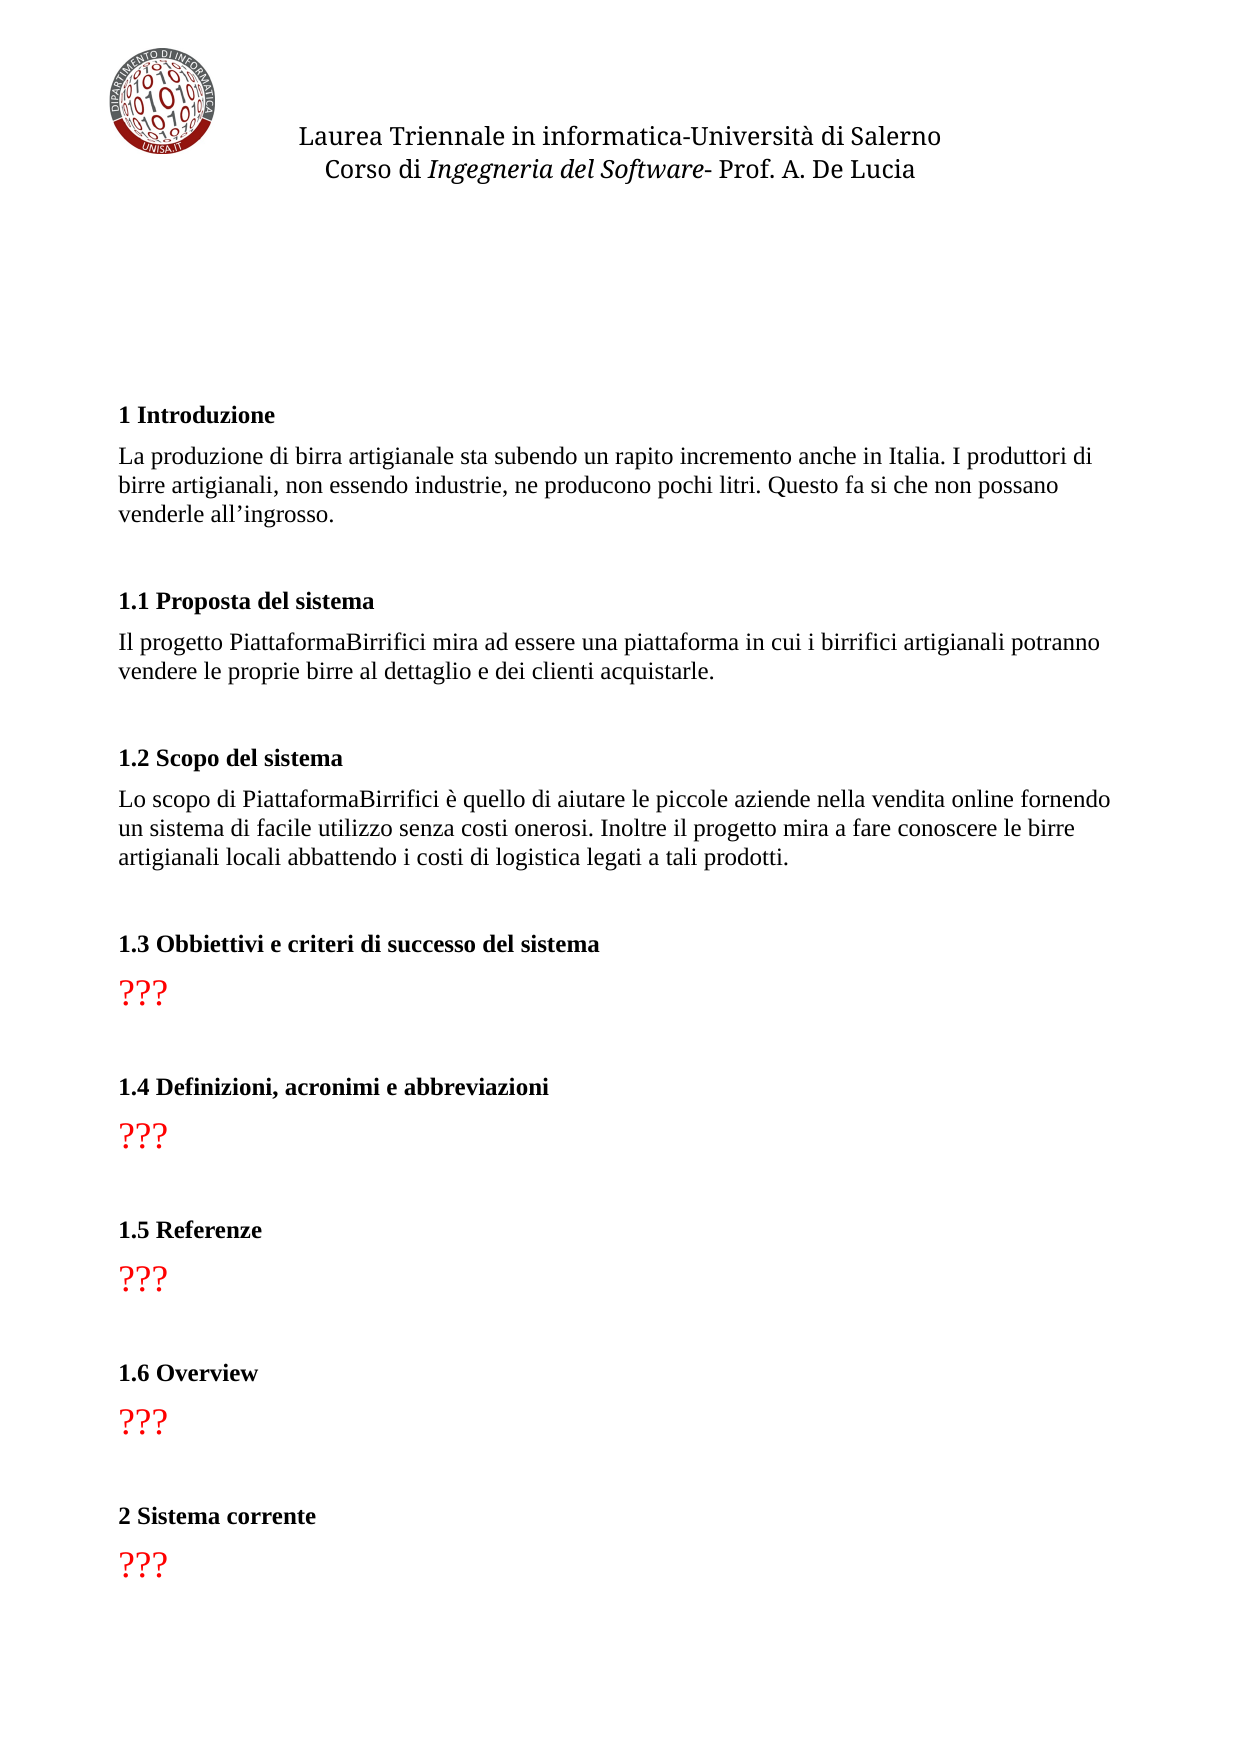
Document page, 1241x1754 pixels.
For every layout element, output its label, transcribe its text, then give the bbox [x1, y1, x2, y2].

text 1.3 Obbiettivi e criteri di successo del sistema [118, 929, 1122, 958]
text 2 Sistema corrente [118, 1501, 1122, 1530]
text ??? [118, 971, 1122, 1014]
text 1.6 Overview [118, 1358, 1122, 1387]
text Il progetto PiattaformaBirrifici mira ad essere una piattaforma in cui i birrifici artigianali potranno vendere le proprie birre al dettaglio e dei clienti acquistarle. [118, 627, 1122, 685]
text 1.5 Referenze [118, 1215, 1122, 1244]
text ??? [118, 1542, 1122, 1585]
text ??? [118, 1399, 1122, 1442]
text 1.4 Definizioni, acronimi e abbreviazioni [118, 1072, 1122, 1101]
text ??? [118, 1256, 1122, 1299]
text 1.2 Scopo del sistema [118, 743, 1122, 772]
text Lo scopo di PiattaformaBirrifici è quello di aiutare le piccole aziende nella vendita online fornendo un sistema di facile utilizzo senza costi onerosi. Inoltre il progetto mira a fare conoscere le birre artigianali locali abbattendo i costi di logistica legati a tali prodotti. [118, 784, 1122, 871]
text La produzione di birra artigianale sta subendo un rapito incremento anche in Italia. I produttori di birre artigianali, non essendo industrie, ne producono pochi litri. Questo fa si che non possano venderle all’ingrosso. [118, 441, 1122, 527]
text ??? [118, 1113, 1122, 1157]
text 1.1 Proposta del sistema [118, 586, 1122, 615]
text 1 Introduzione [118, 400, 1122, 429]
picture [109, 48, 215, 154]
